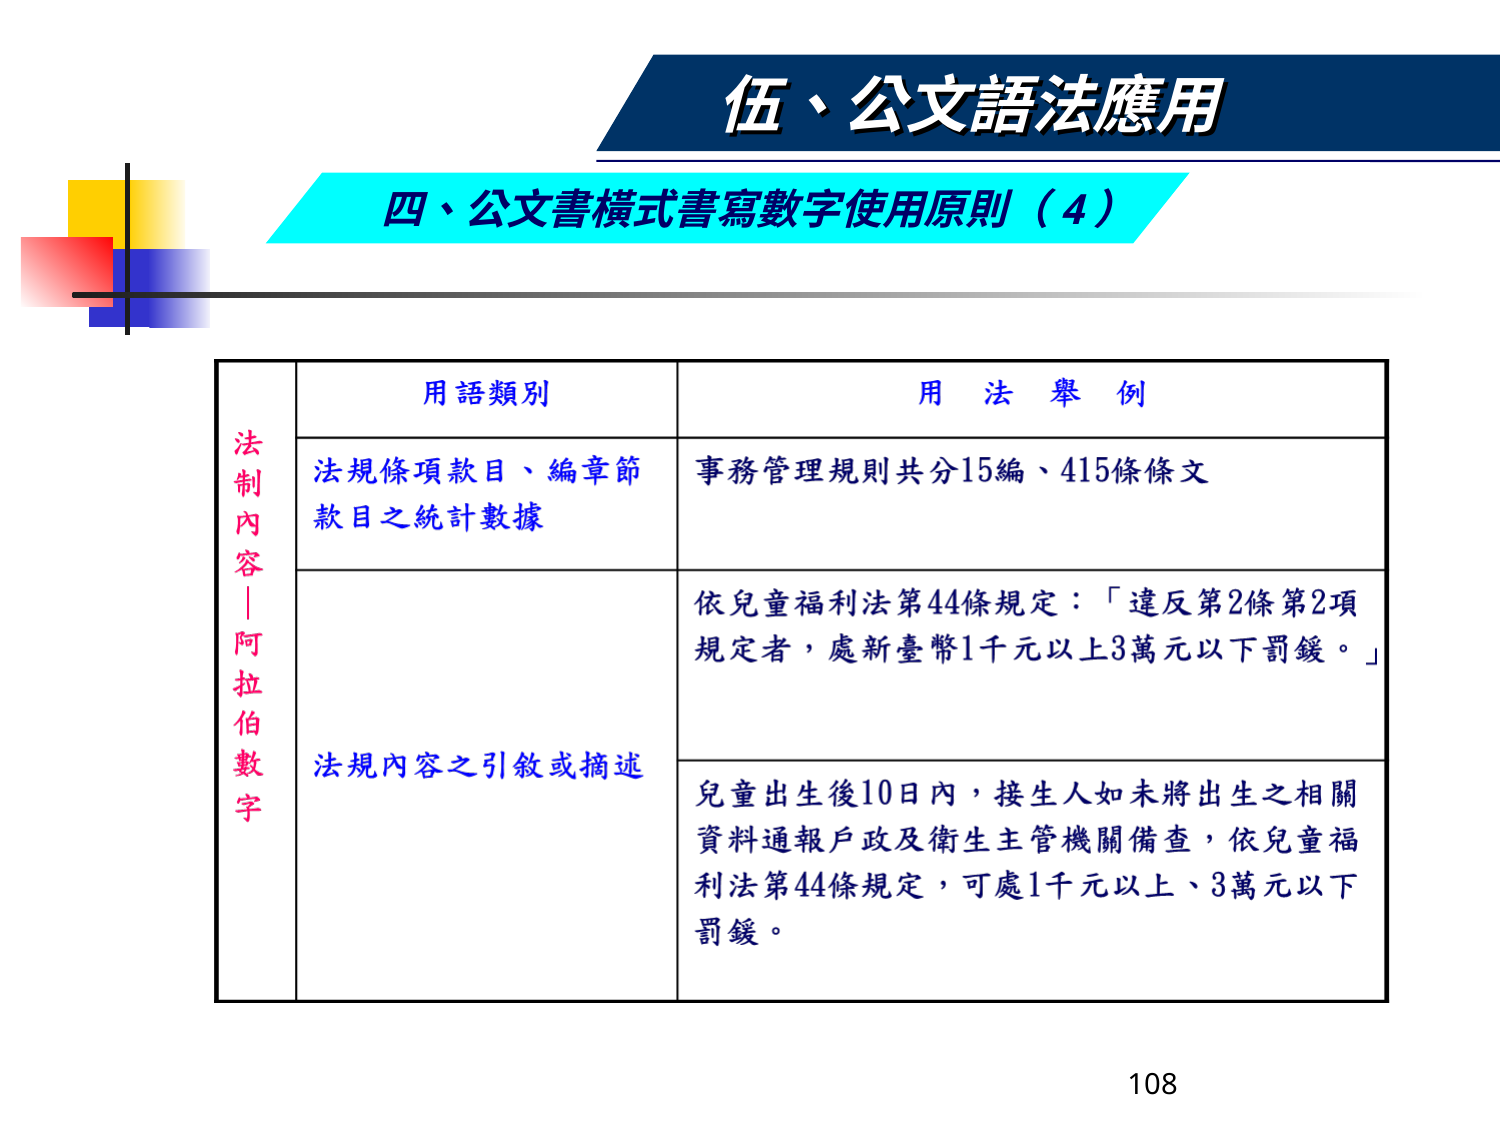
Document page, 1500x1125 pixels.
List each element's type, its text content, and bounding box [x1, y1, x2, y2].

picture [211, 359, 1415, 1003]
text_box [1112, 1037, 1426, 1113]
text_box 伍、公文語法應用 [596, 54, 1500, 152]
text_box 四、公文書橫式書寫數字使用原則（4） [265, 172, 1190, 244]
